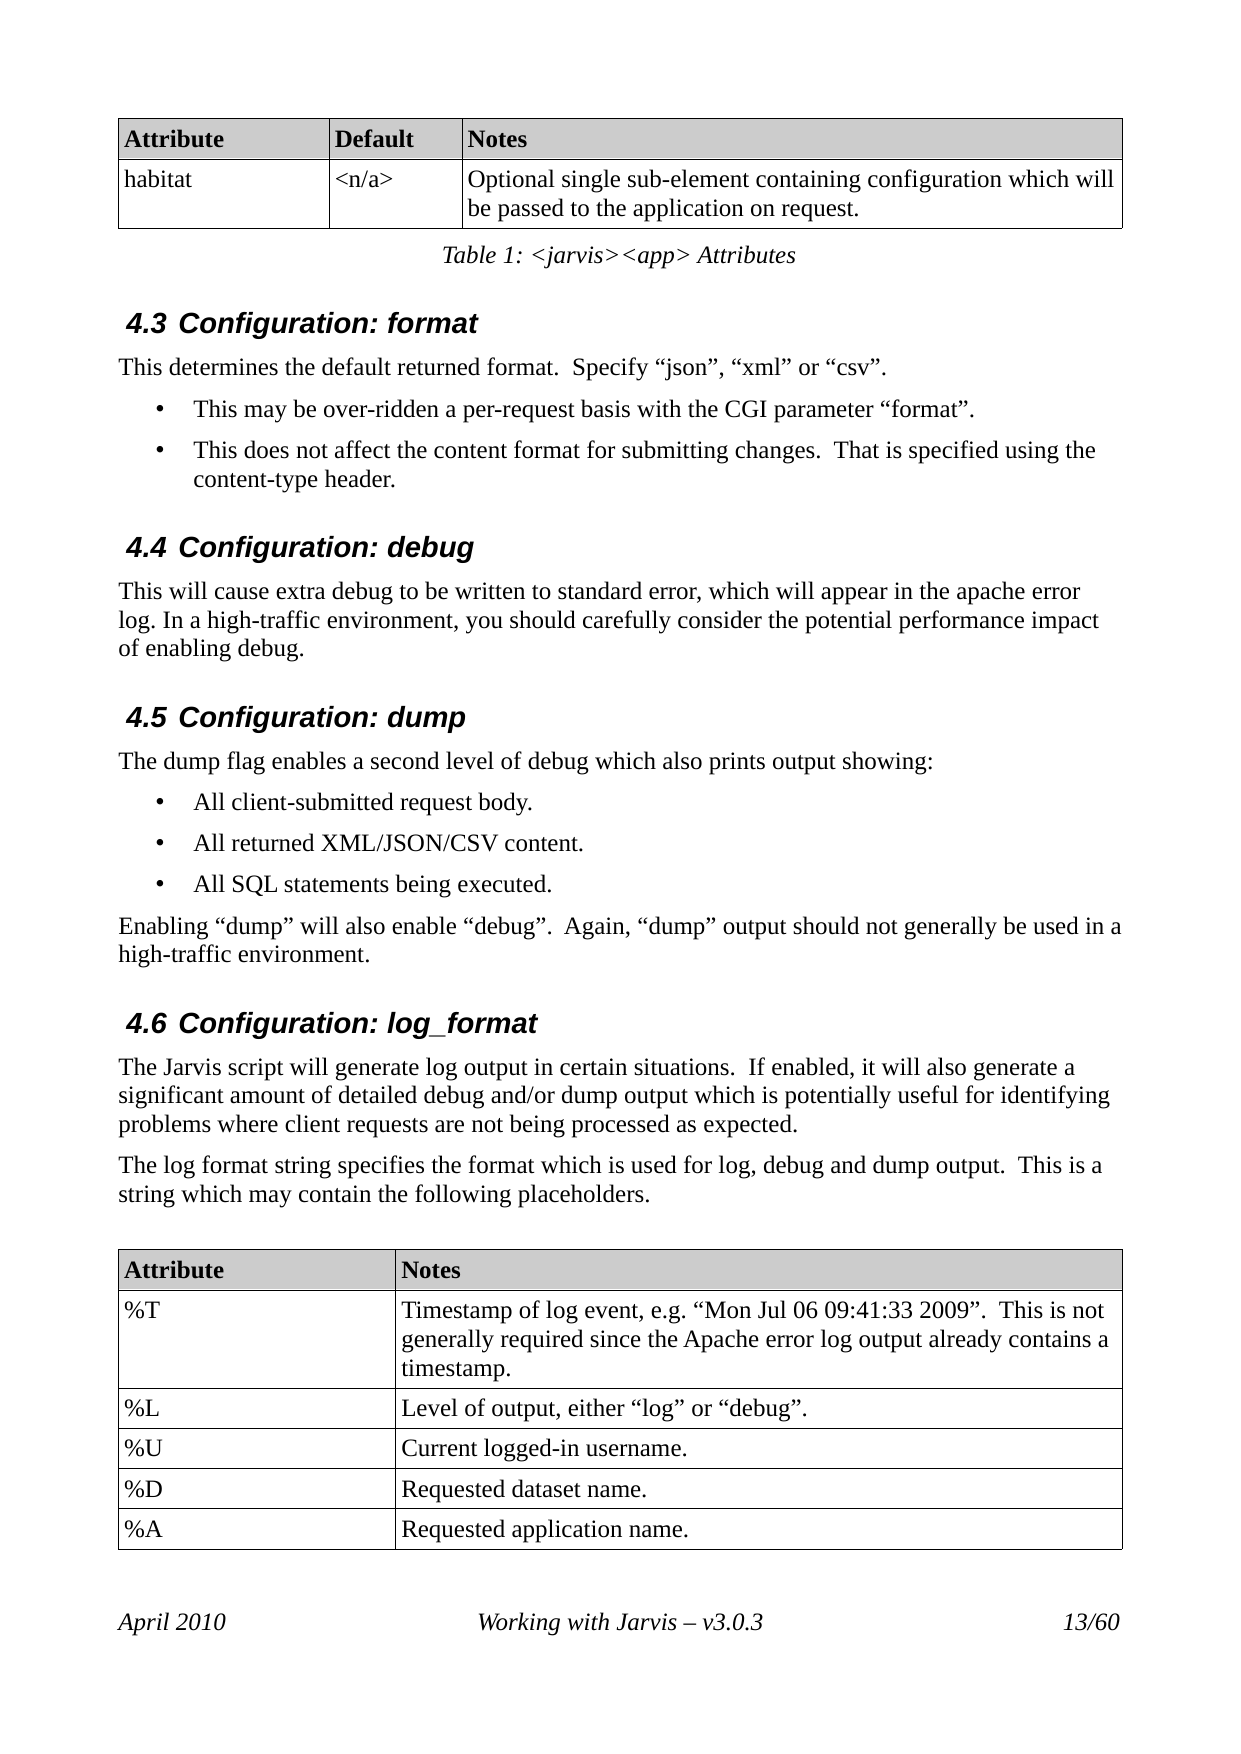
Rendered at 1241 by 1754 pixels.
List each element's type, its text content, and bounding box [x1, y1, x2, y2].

table_cell Current logged-in username. [396, 1429, 1122, 1468]
table_cell habitat [119, 160, 329, 227]
text Table 1: <jarvis><app> Attributes [118, 240, 1122, 269]
table_cell Requested application name. [396, 1509, 1122, 1549]
table_header Notes [396, 1250, 1122, 1289]
table_cell %D [119, 1469, 395, 1508]
table_cell Optional single sub-element containing configuration which will be passed to the application on request. [463, 160, 1122, 227]
text Enabling “dump” will also enable “debug”. Again, “dump” output should not generally be used in a high-traffic environment. [118, 911, 1122, 968]
subtitle Configuration: log_format [118, 1006, 1122, 1039]
text The dump flag enables a second level of debug which also prints output showing: [118, 746, 1122, 774]
table_header Default [330, 119, 462, 158]
table_cell %U [119, 1429, 395, 1468]
text This will cause extra debug to be written to standard error, which will appear in the apache error log. In a high-traffic environment, you should carefully consider the potential performance impact of enabling debug. [118, 576, 1122, 662]
text The log format string specifies the format which is used for log, debug and dump output. This is a string which may contain the following placeholders. [118, 1151, 1122, 1208]
subtitle Configuration: format [118, 306, 1122, 340]
table_cell %L [119, 1389, 395, 1428]
subtitle Configuration: dump [118, 700, 1122, 733]
text The Jarvis script will generate log output in certain situations. If enabled, it will also generate a significant amount of detailed debug and/or dump output which is potentially useful for identifying problems where client requests are not being processed as expected. [118, 1052, 1122, 1138]
list This does not affect the content format for submitting changes. That is specified using the content-type header. [156, 435, 1122, 492]
table_header Notes [463, 119, 1122, 158]
table_cell Requested dataset name. [396, 1469, 1122, 1508]
table_header Attribute [119, 119, 329, 158]
table_cell Timestamp of log event, e.g. “Mon Jul 06 09:41:33 2009”. This is not generally required since the Apache error log output already contains a timestamp. [396, 1291, 1122, 1387]
text This determines the default returned format. Specify “json”, “xml” or “csv”. [118, 352, 1122, 381]
table_cell <n/a> [330, 160, 462, 227]
table_cell %T [119, 1291, 395, 1387]
table_cell %A [119, 1509, 395, 1549]
table_header Attribute [119, 1250, 395, 1289]
subtitle Configuration: debug [118, 530, 1122, 563]
list All client-submitted request body. [156, 787, 1122, 816]
table_cell Level of output, either “log” or “debug”. [396, 1389, 1122, 1428]
list All SQL statements being executed. [156, 869, 1122, 898]
list All returned XML/JSON/CSV content. [156, 828, 1122, 857]
list This may be over-ridden a per-request basis with the CGI parameter “format”. [156, 394, 1122, 422]
